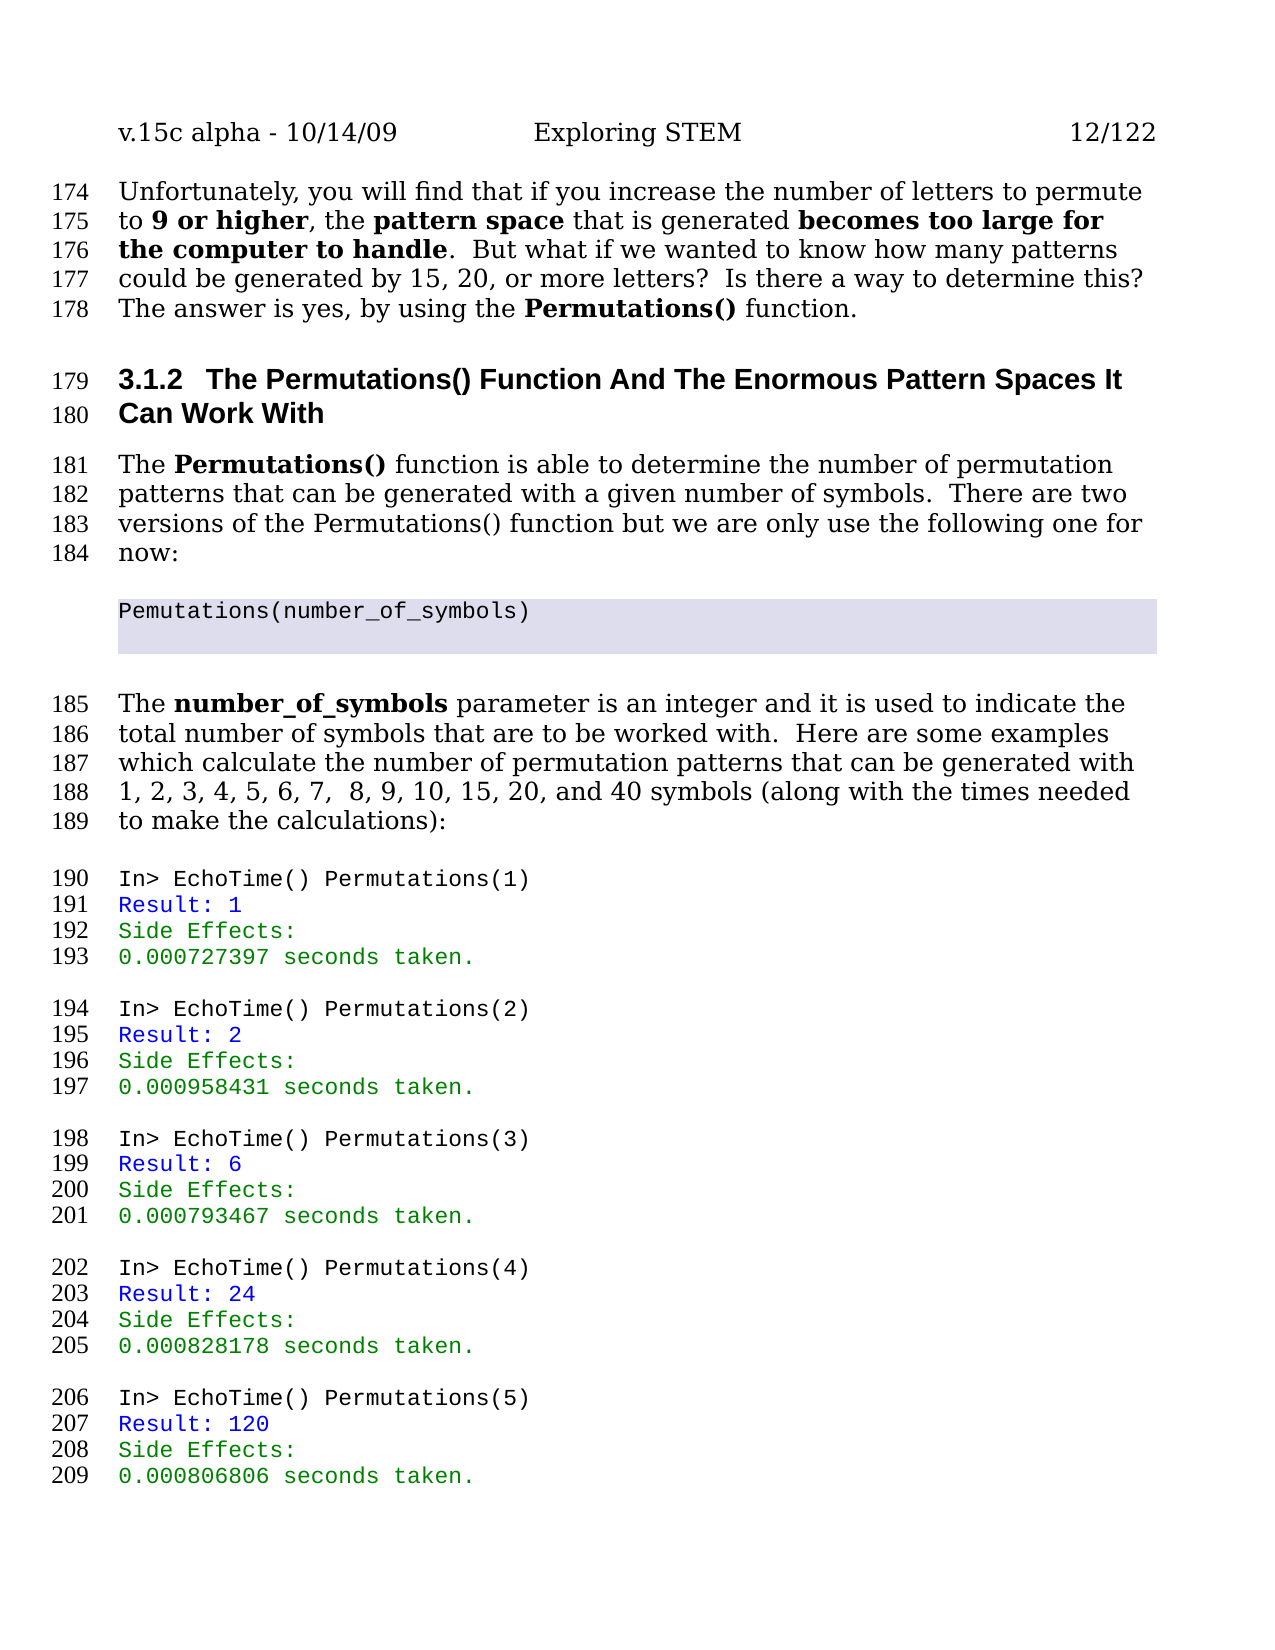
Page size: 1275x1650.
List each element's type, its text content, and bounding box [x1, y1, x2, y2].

text 0.000793467 seconds taken. [118, 1205, 1157, 1231]
table_header Pemutations(number_of_symbols) [118, 599, 1157, 654]
text In> EchoTime() Permutations(4) [118, 1257, 1157, 1282]
text Result: 6 [118, 1153, 1157, 1179]
text Side Effects: [118, 1438, 1157, 1464]
text Side Effects: [118, 919, 1157, 945]
text Result: 24 [118, 1282, 1157, 1308]
text Result: 1 [118, 893, 1157, 919]
text The Permutations() function is able to determine the number of permutation patterns that can be generated with a given number of symbols. There are two versions of the Permutations() function but we are only use the following one for now: [118, 450, 1157, 567]
text 0.000806806 seconds taken. [118, 1464, 1157, 1490]
text Side Effects: [118, 1308, 1157, 1334]
text Unfortunately, you will find that if you increase the number of letters to permute to 9 or higher, the pattern space that is generated becomes too large for the computer to handle. But what if we wanted to know how many patterns could be generated by 15, 20, or more letters? Is there a way to determine this? The answer is yes, by using the Permutations() function. [118, 177, 1157, 323]
text Result: 2 [118, 1023, 1157, 1049]
text In> EchoTime() Permutations(3) [118, 1127, 1157, 1153]
text Side Effects: [118, 1179, 1157, 1205]
text In> EchoTime() Permutations(1) [118, 867, 1157, 893]
text Side Effects: [118, 1049, 1157, 1075]
text The number_of_symbols parameter is an integer and it is used to indicate the total number of symbols that are to be worked with. Here are some examples which calculate the number of permutation patterns that can be generated with 1, 2, 3, 4, 5, 6, 7, 8, 9, 10, 15, 20, and 40 symbols (along with the times needed to make the calculations): [118, 689, 1157, 836]
text In> EchoTime() Permutations(5) [118, 1386, 1157, 1412]
subtitle The Permutations() Function And The Enormous Pattern Spaces It Can Work With [118, 362, 1157, 429]
text 0.000828178 seconds taken. [118, 1334, 1157, 1360]
text In> EchoTime() Permutations(2) [118, 997, 1157, 1023]
text 0.000727397 seconds taken. [118, 945, 1157, 971]
text 0.000958431 seconds taken. [118, 1075, 1157, 1101]
text Result: 120 [118, 1412, 1157, 1438]
